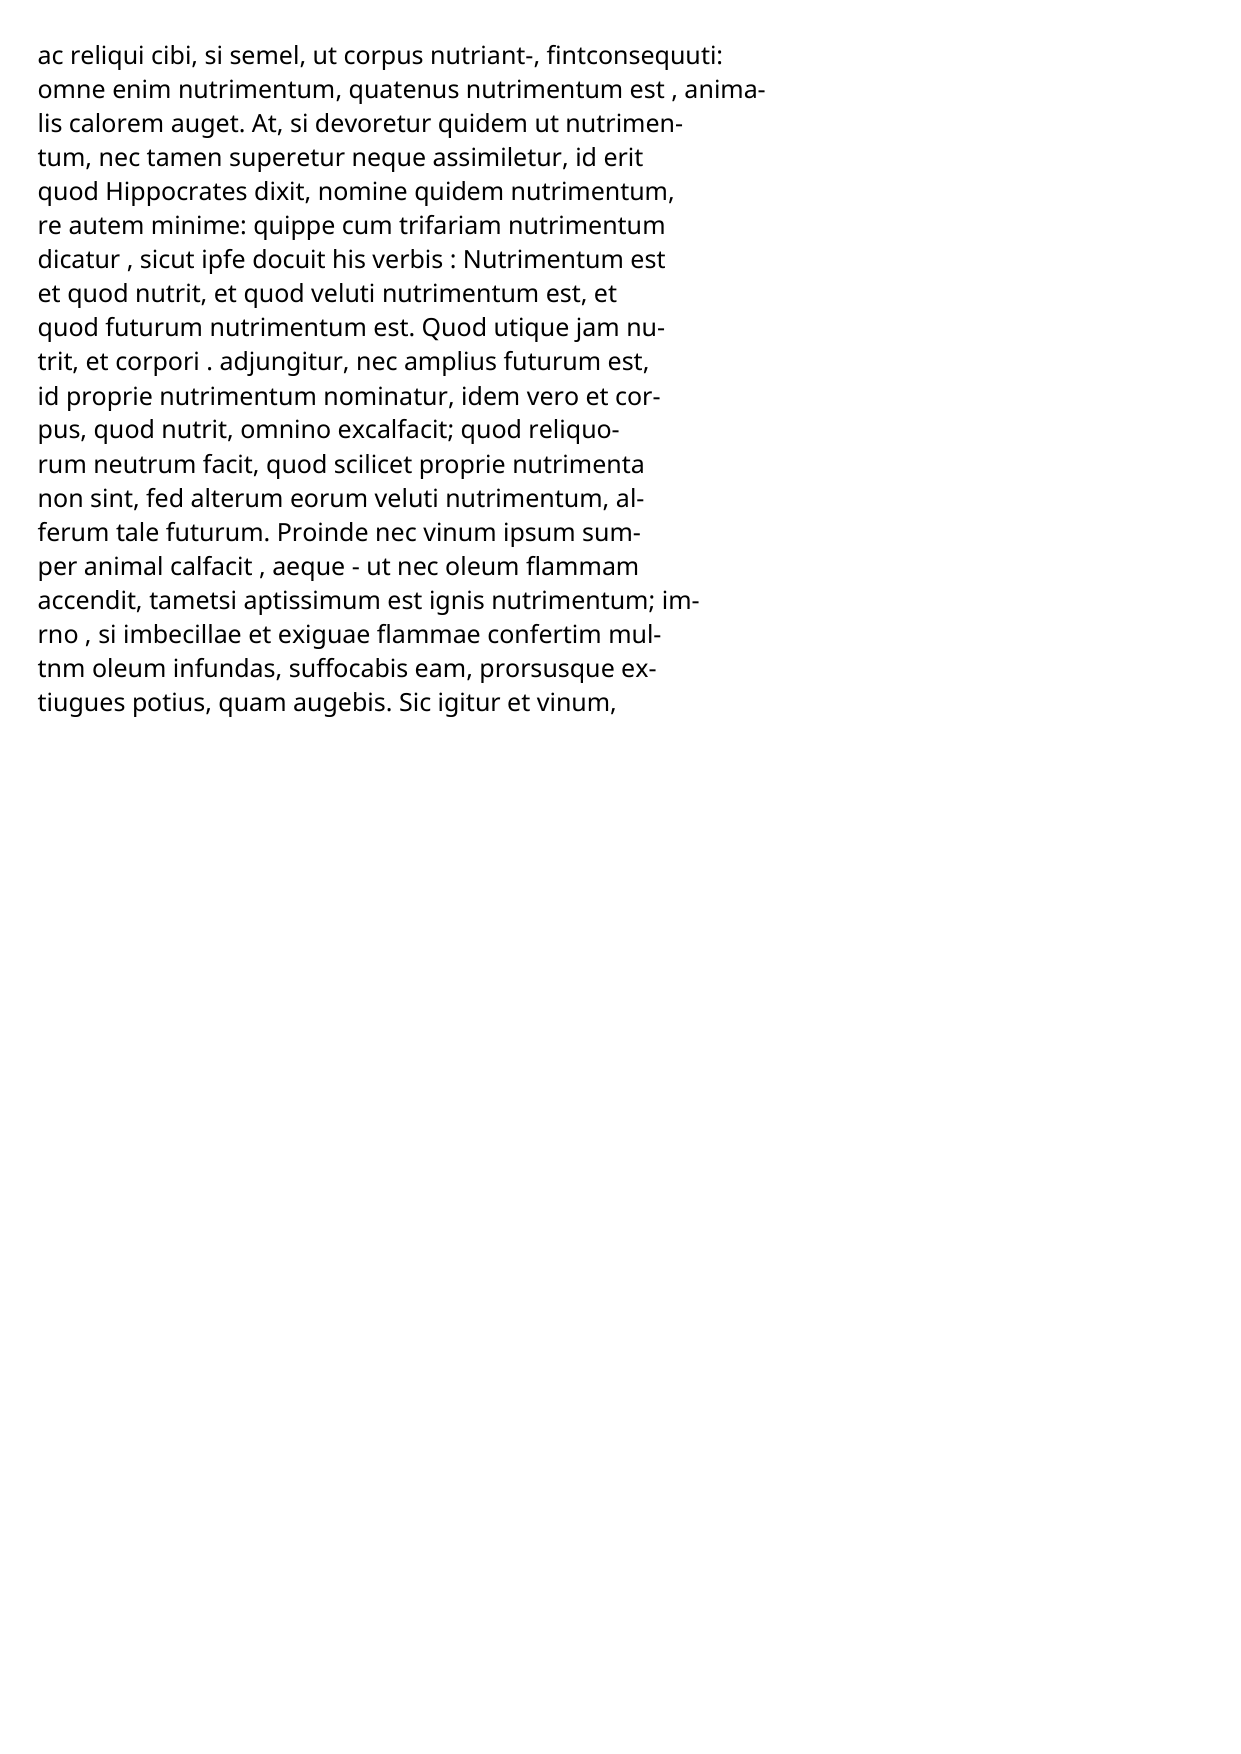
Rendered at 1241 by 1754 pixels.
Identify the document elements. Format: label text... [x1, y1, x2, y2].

text ac reliqui cibi, si semel, ut corpus nutriant-, fintconsequuti: omne enim nutrimentum, quatenus nutrimentum est , anima- lis calorem auget. At, si devoretur quidem ut nutrimen- tum, nec tamen superetur neque assimiletur, id erit quod Hippocrates dixit, nomine quidem nutrimentum, re autem minime: quippe cum trifariam nutrimentum dicatur , sicut ipfe docuit his verbis : Nutrimentum est et quod nutrit, et quod veluti nutrimentum est, et quod futurum nutrimentum est. Quod utique jam nu- trit, et corpori . adjungitur, nec amplius futurum est, id proprie nutrimentum nominatur, idem vero et cor- pus, quod nutrit, omnino excalfacit; quod reliquo- rum neutrum facit, quod scilicet proprie nutrimenta non sint, fed alterum eorum veluti nutrimentum, al- ferum tale futurum. Proinde nec vinum ipsum sum- per animal calfacit , aeque - ut nec oleum flammam accendit, tametsi aptissimum est ignis nutrimentum; im- rno , si imbecillae et exiguae flammae confertim mul- tnm oleum infundas, suffocabis eam, prorsusque ex- tiugues potius, quam augebis. Sic igitur et vinum, [37, 37, 1203, 719]
